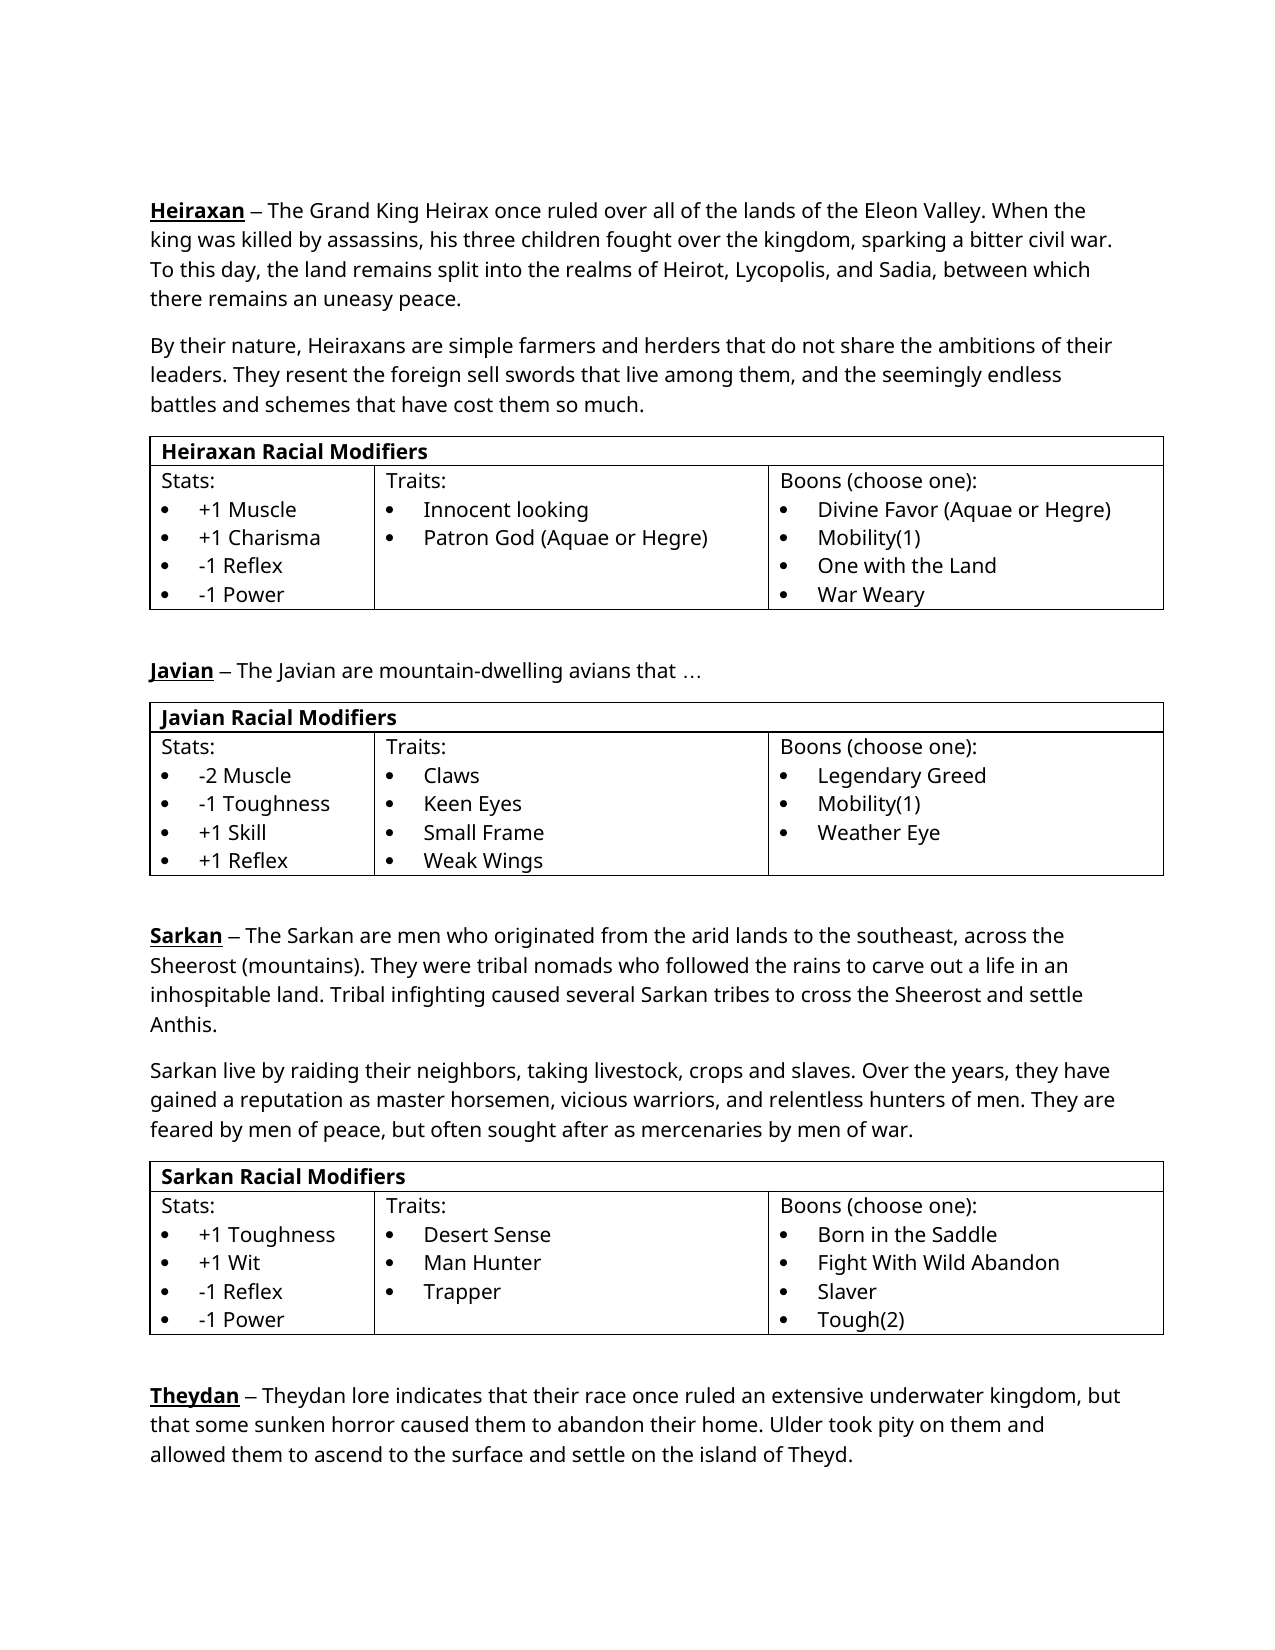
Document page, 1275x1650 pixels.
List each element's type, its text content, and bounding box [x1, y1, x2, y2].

text Sarkan – The Sarkan are men who originated from the arid lands to the southeast, across the Sheerost (mountains). They were tribal nomads who followed the rains to carve out a life in an inhospitable land. Tribal infighting caused several Sarkan tribes to cross the Sheerost and settle Anthis. [150, 921, 1125, 1038]
table_cell Stats: +1 Toughness +1 Wit -1 Reflex -1 Power [151, 1192, 374, 1334]
table_cell Traits: Innocent looking Patron God (Aquae or Hegre) [375, 466, 768, 608]
text Theydan – Theydan lore indicates that their race once ruled an extensive underwater kingdom, but that some sunken horror caused them to abandon their home. Ulder took pity on them and allowed them to ascend to the surface and settle on the island of Theyd. [150, 1381, 1125, 1468]
table_cell Boons (choose one): Born in the Saddle Fight With Wild Abandon Slaver Tough(2) [769, 1192, 1163, 1334]
table_cell Traits: Claws Keen Eyes Small Frame Weak Wings [375, 733, 768, 874]
table_header Javian Racial Modifiers [151, 703, 1163, 731]
text Javian – The Javian are mountain-dwelling avians that … [150, 656, 1125, 684]
table_header Heiraxan Racial Modifiers [151, 437, 1163, 465]
text Sarkan live by raiding their neighbors, taking livestock, crops and slaves. Over the years, they have gained a reputation as master horsemen, vicious warriors, and relentless hunters of men. They are feared by men of peace, but often sought after as mercenaries by men of war. [150, 1056, 1125, 1143]
table_cell Traits: Desert Sense Man Hunter Trapper [375, 1192, 768, 1334]
text Heiraxan – The Grand King Heirax once ruled over all of the lands of the Eleon Valley. When the king was killed by assassins, his three children fought over the kingdom, sparking a bitter civil war. To this day, the land remains split into the realms of Heirot, Lycopolis, and Sadia, between which there remains an uneasy peace. [150, 196, 1125, 313]
table_cell Boons (choose one): Divine Favor (Aquae or Hegre) Mobility(1) One with the Land War Weary [769, 466, 1163, 608]
text By their nature, Heiraxans are simple farmers and herders that do not share the ambitions of their leaders. They resent the foreign sell swords that live among them, and the seemingly endless battles and schemes that have cost them so much. [150, 331, 1125, 418]
table_cell Stats: -2 Muscle -1 Toughness +1 Skill +1 Reflex [151, 733, 374, 874]
table_header Sarkan Racial Modifiers [151, 1162, 1163, 1191]
table_cell Stats: +1 Muscle +1 Charisma -1 Reflex -1 Power [151, 466, 374, 608]
table_cell Boons (choose one): Legendary Greed Mobility(1) Weather Eye [769, 733, 1163, 874]
